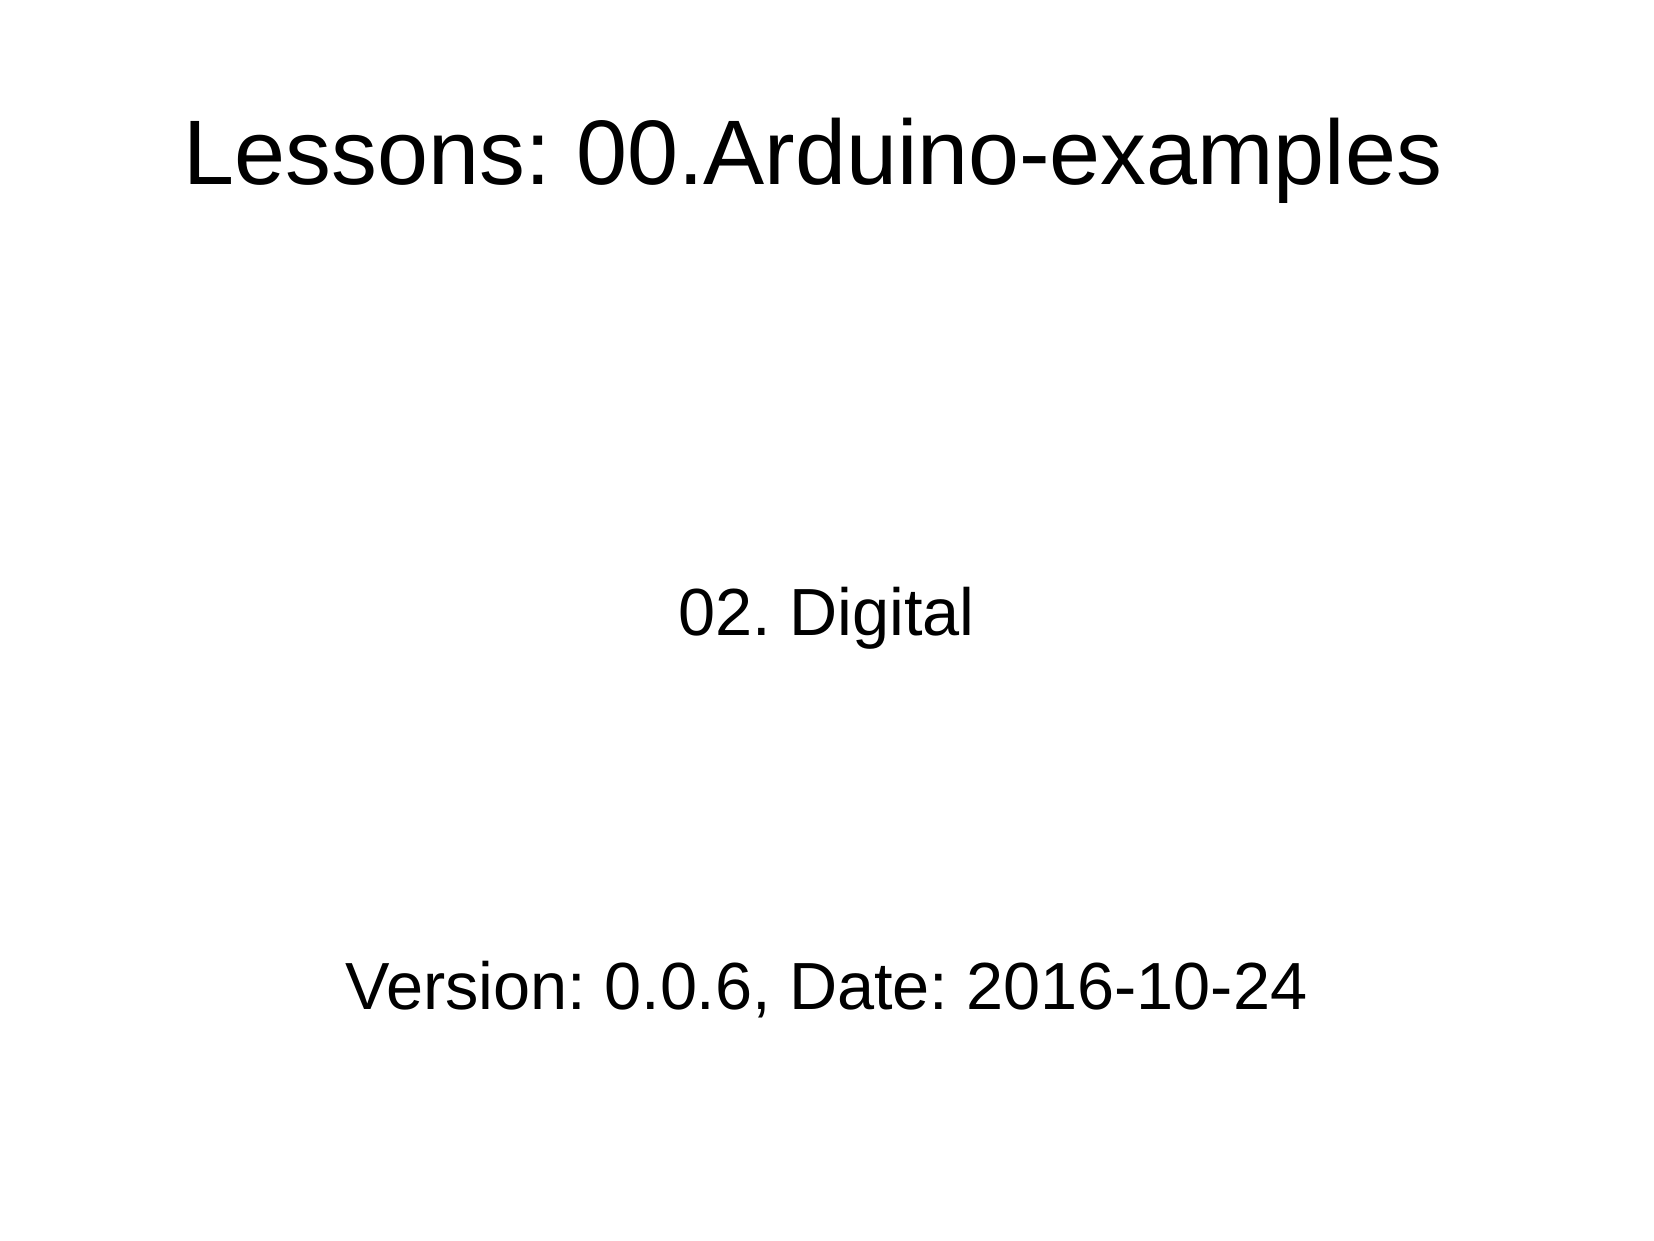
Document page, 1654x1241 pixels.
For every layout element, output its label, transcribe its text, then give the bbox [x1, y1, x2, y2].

title Lessons: 00.Arduino-examples [82, 49, 1571, 257]
subtitle 02. Digital Version: 0.0.6, Date: 2016-10-24 [82, 275, 1571, 1024]
